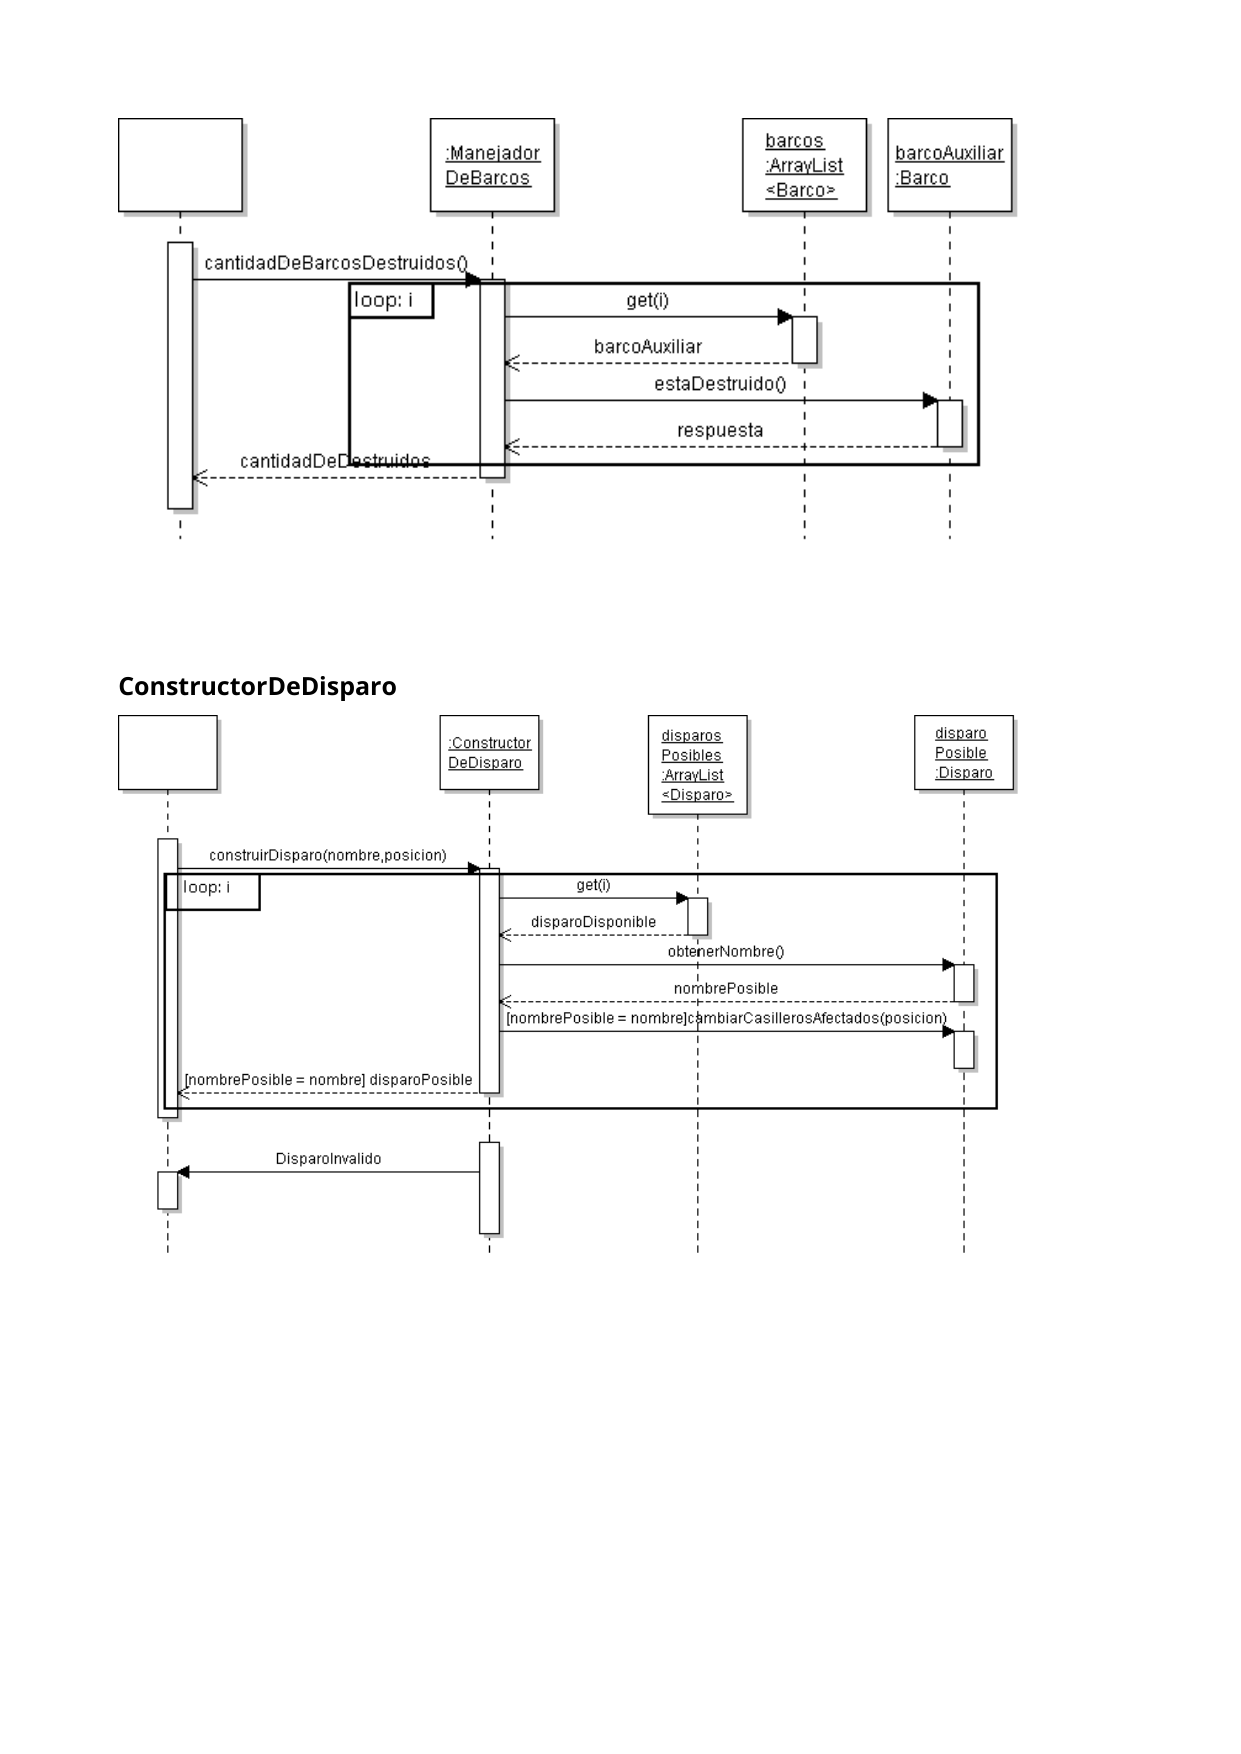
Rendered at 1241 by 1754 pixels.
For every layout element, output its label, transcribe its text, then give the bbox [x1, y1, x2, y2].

text ConstructorDeDisparo [118, 669, 1122, 703]
